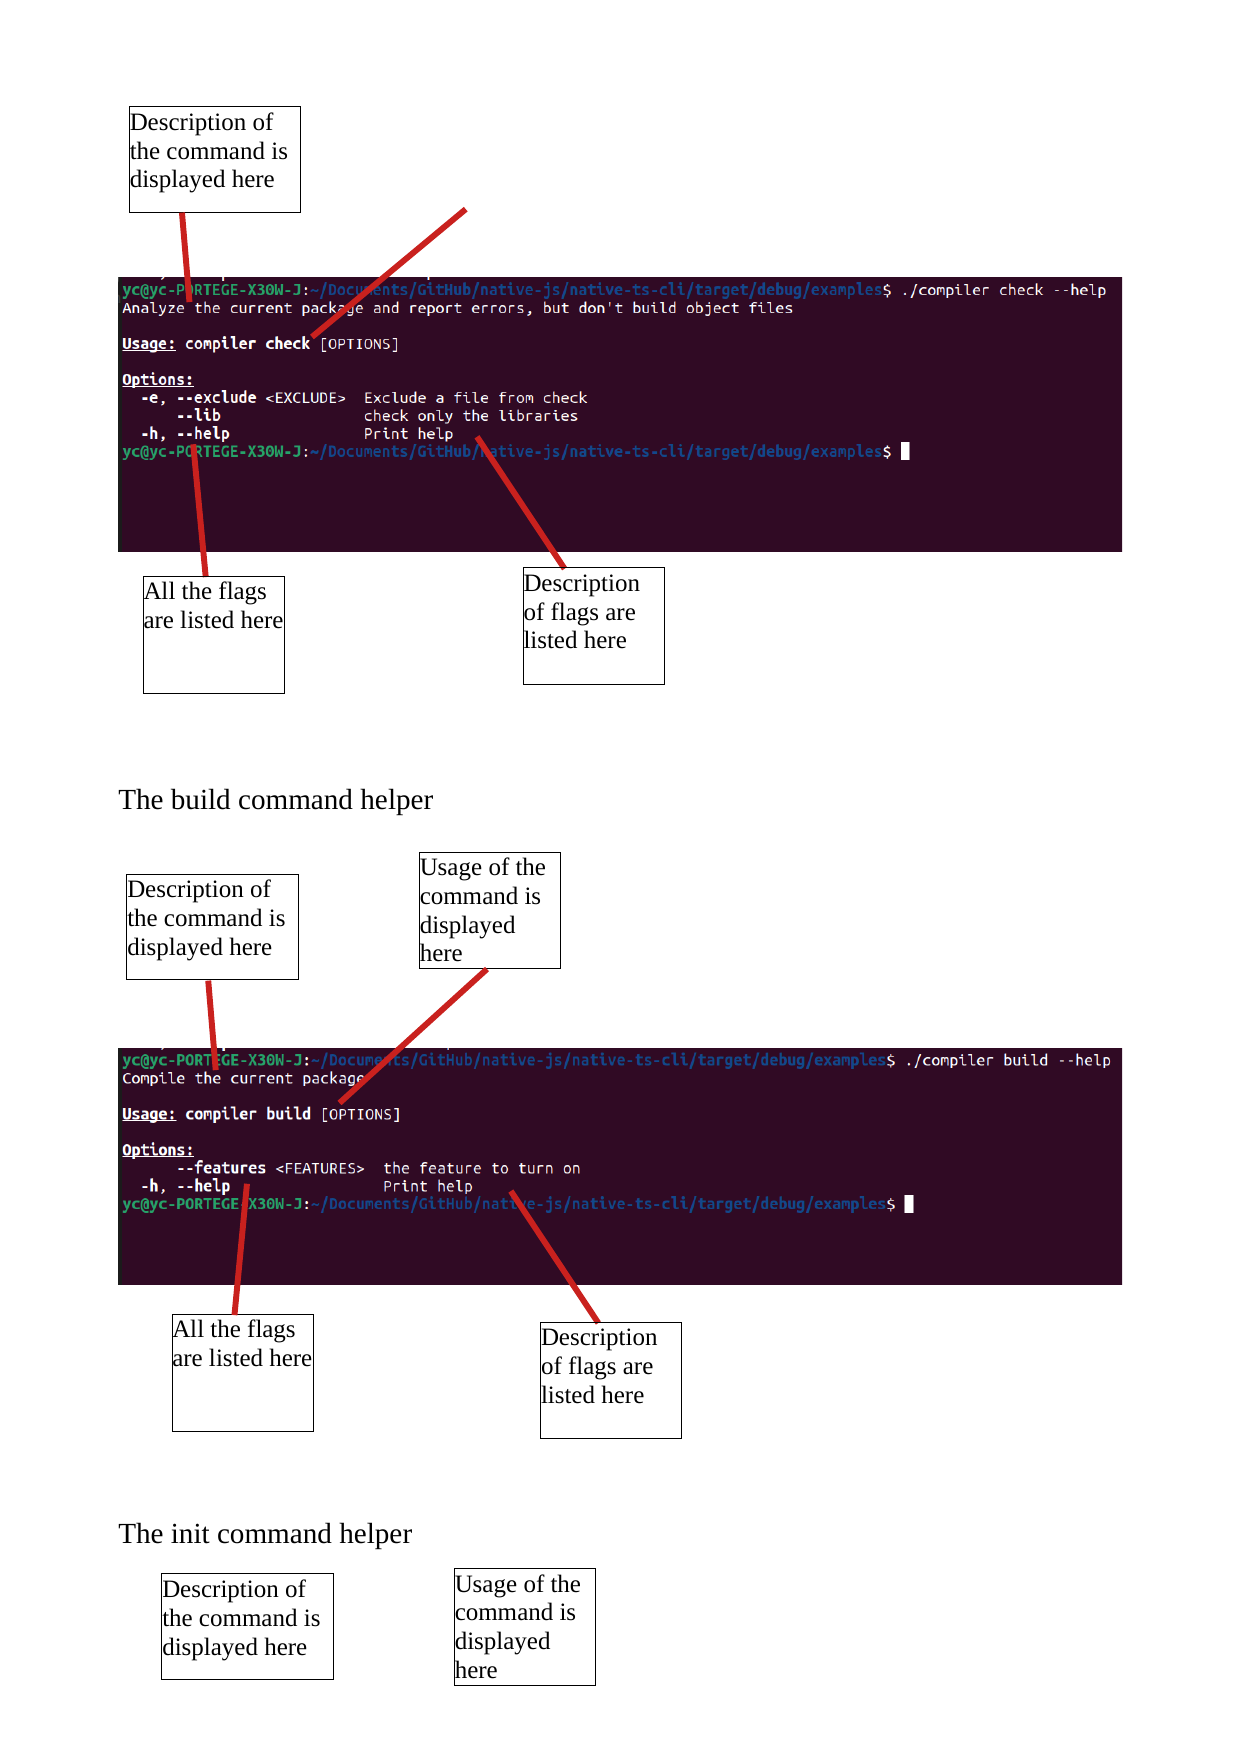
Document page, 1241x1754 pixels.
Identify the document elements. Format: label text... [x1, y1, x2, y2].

text Description of flags are listed here [541, 1322, 682, 1408]
text Description of the command is displayed here [127, 874, 298, 961]
text Usage of the command is displayed here [419, 852, 561, 967]
text Description of the command is displayed here [162, 1574, 333, 1660]
text Usage of the command is displayed here [454, 1569, 596, 1684]
text All the flags are listed here [172, 1314, 313, 1372]
text All the flags are listed here [143, 576, 285, 634]
text The init command helper [118, 1516, 1122, 1550]
picture [118, 1048, 1123, 1285]
text Description of the command is displayed here [129, 107, 301, 193]
text Description of flags are listed here [523, 568, 664, 654]
text The build command helper [118, 782, 1122, 816]
picture [118, 277, 1123, 552]
